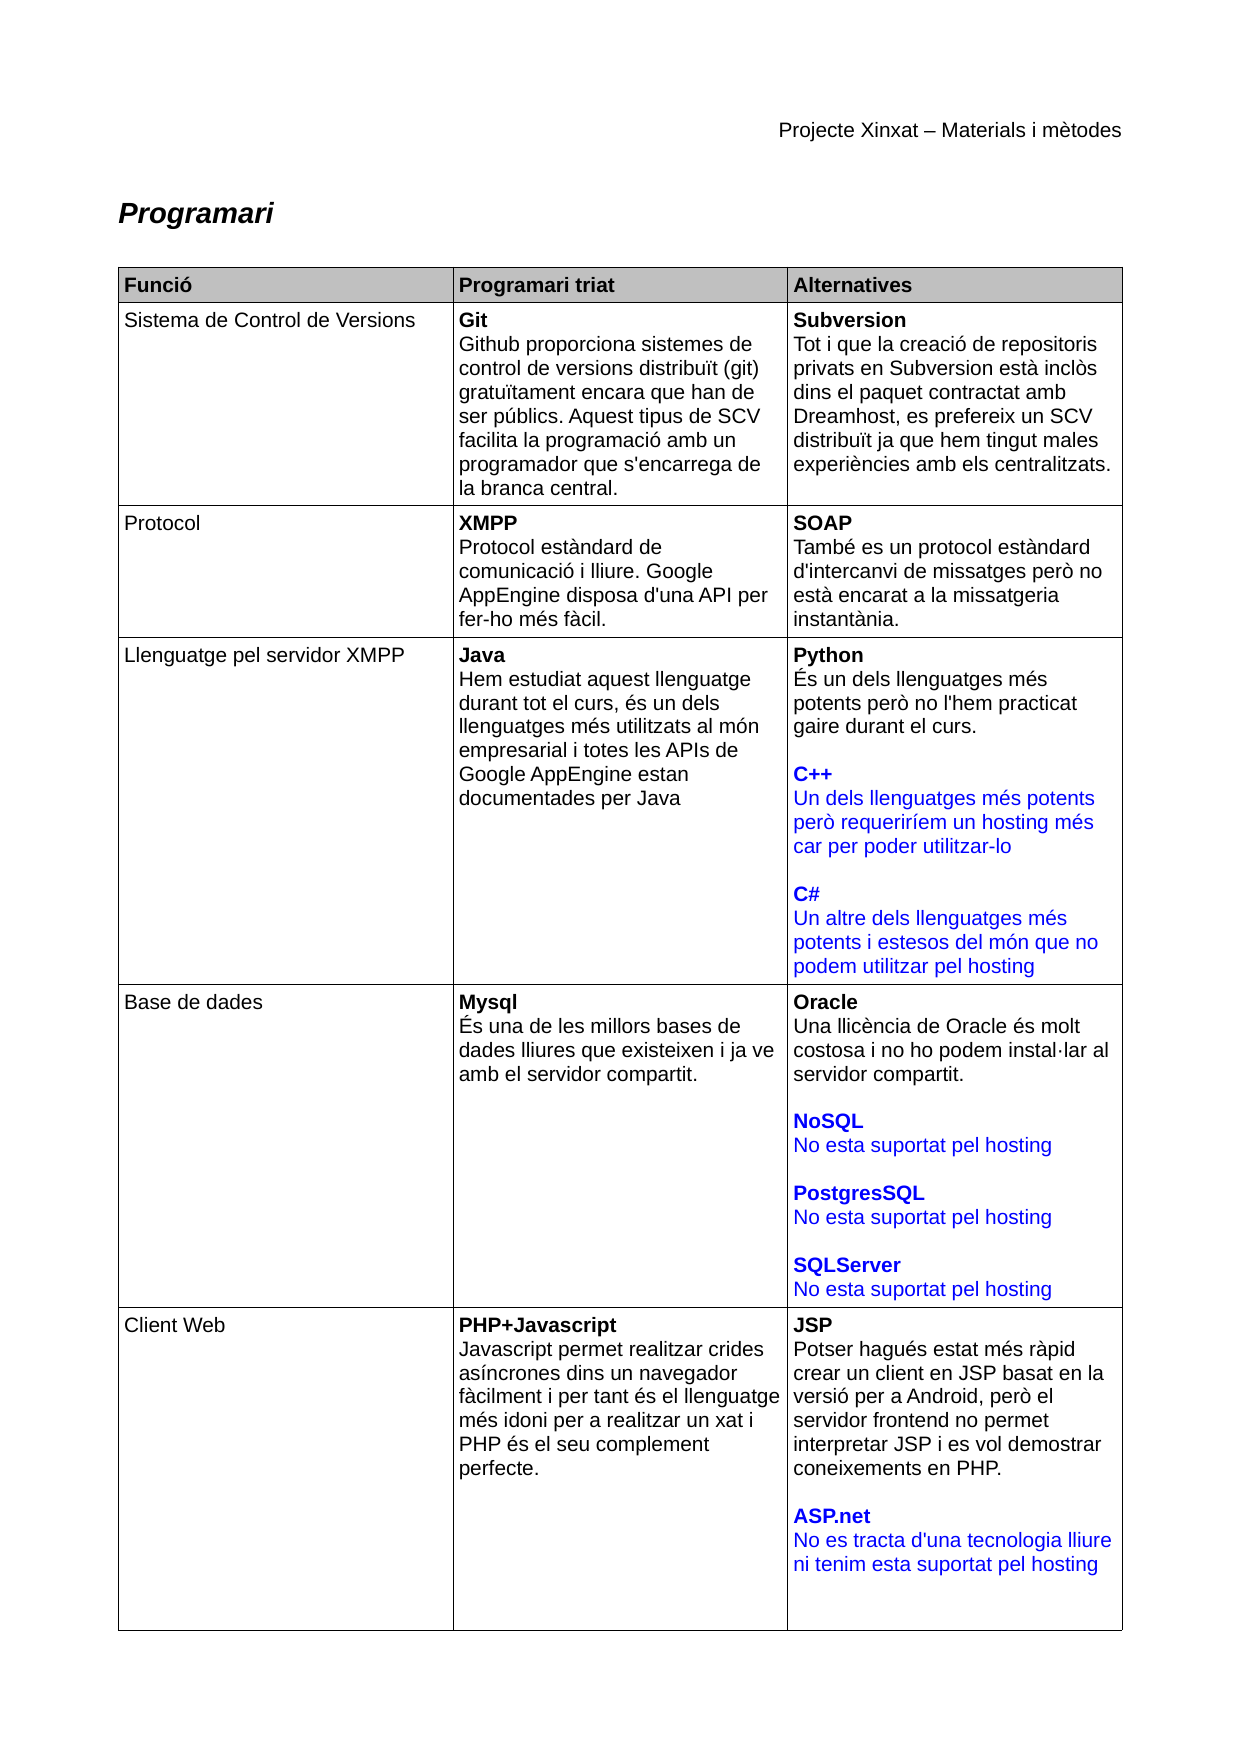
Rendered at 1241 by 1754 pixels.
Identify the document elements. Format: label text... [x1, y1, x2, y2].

table_cell Subversion Tot i que la creació de repositoris privats en Subversion està inclòs dins el paquet contractat amb Dreamhost, es prefereix un SCV distribuït ja que hem tingut males experiències amb els centralitzats. [788, 303, 1122, 505]
table_cell XMPP Protocol estàndard de comunicació i lliure. Google AppEngine disposa d'una API per fer-ho més fàcil. [454, 506, 787, 637]
table_cell PHP+Javascript Javascript permet realitzar crides asíncrones dins un navegador fàcilment i per tant és el llenguatge més idoni per a realitzar un xat i PHP és el seu complement perfecte. [454, 1308, 787, 1630]
table_cell Sistema de Control de Versions [119, 303, 453, 505]
table_cell SOAP També es un protocol estàndard d'intercanvi de missatges però no està encarat a la missatgeria instantània. [788, 506, 1122, 637]
table_cell Llenguatge pel servidor XMPP [119, 638, 453, 984]
table_cell JSP Potser hagués estat més ràpid crear un client en JSP basat en la versió per a Android, però el servidor frontend no permet interpretar JSP i es vol demostrar coneixements en PHP. ASP.net No es tracta d'una tecnologia lliure ni tenim esta suportat pel hosting [788, 1308, 1122, 1630]
table_header Alternatives [788, 268, 1122, 302]
table_header Programari triat [454, 268, 787, 302]
table_cell Mysql És una de les millors bases de dades lliures que existeixen i ja ve amb el servidor compartit. [454, 985, 787, 1307]
subtitle Programari [118, 197, 1122, 230]
table_cell Python És un dels llenguatges més potents però no l'hem practicat gaire durant el curs. C++ Un dels llenguatges més potents però requeriríem un hosting més car per poder utilitzar-lo C# Un altre dels llenguatges més potents i estesos del món que no podem utilitzar pel hosting [788, 638, 1122, 984]
table_cell Base de dades [119, 985, 453, 1307]
table_cell Protocol [119, 506, 453, 637]
table_header Funció [119, 268, 453, 302]
table_cell Client Web [119, 1308, 453, 1630]
table_cell Git Github proporciona sistemes de control de versions distribuït (git) gratuïtament encara que han de ser públics. Aquest tipus de SCV facilita la programació amb un programador que s'encarrega de la branca central. [454, 303, 787, 505]
table_cell Oracle Una llicència de Oracle és molt costosa i no ho podem instal·lar al servidor compartit. NoSQL No esta suportat pel hosting PostgresSQL No esta suportat pel hosting SQLServer No esta suportat pel hosting [788, 985, 1122, 1307]
table_cell Java Hem estudiat aquest llenguatge durant tot el curs, és un dels llenguatges més utilitzats al món empresarial i totes les APIs de Google AppEngine estan documentades per Java [454, 638, 787, 984]
